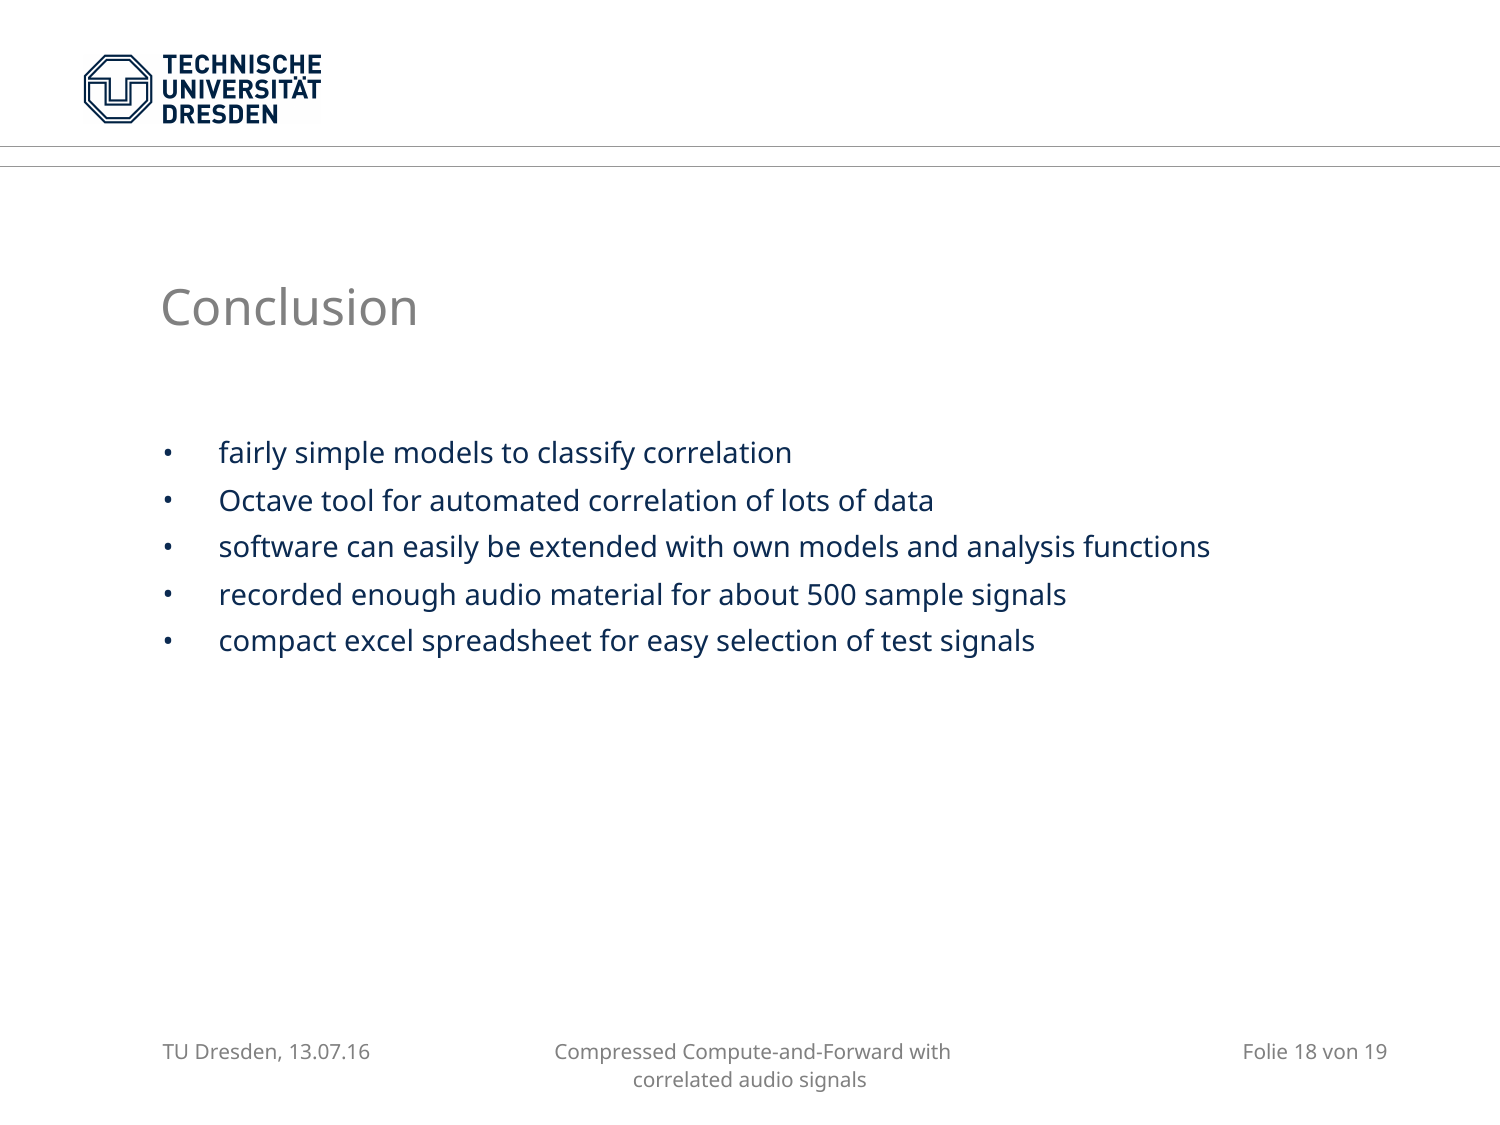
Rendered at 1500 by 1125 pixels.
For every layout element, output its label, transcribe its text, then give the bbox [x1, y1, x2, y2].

picture [83, 54, 321, 124]
list fairly simple models to classify correlation Octave tool for automated correlation of lots of data software can easily be extended with own models and analysis functions recorded enough audio material for about 500 sample signals compact excel spreadsheet for easy selection of test signals [162, 425, 1388, 1093]
title Conclusion [160, 238, 1392, 374]
